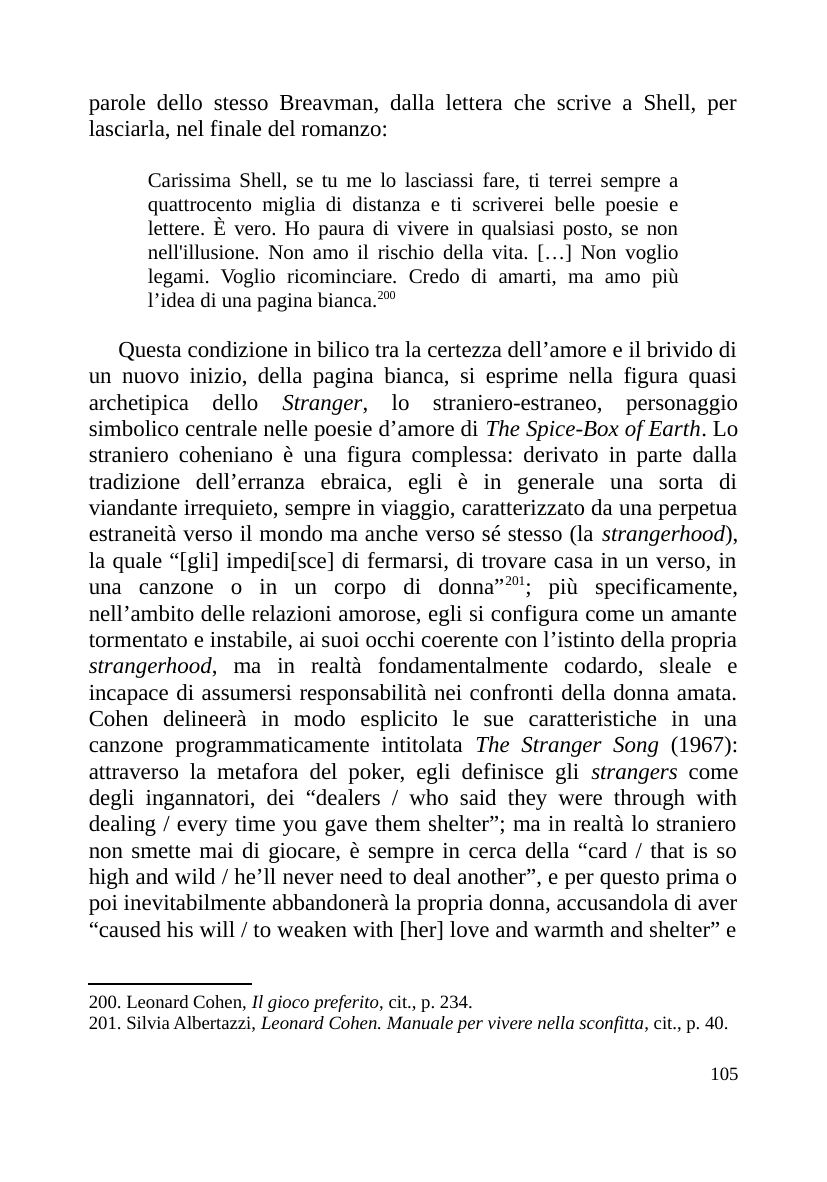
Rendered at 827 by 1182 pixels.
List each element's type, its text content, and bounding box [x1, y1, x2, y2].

text Carissima Shell, se tu me lo lasciassi fare, ti terrei sempre a quattrocento miglia di distanza e ti scriverei belle poesie e lettere. È vero. Ho paura di vivere in qualsiasi posto, se non nell'illusione. Non amo il rischio della vita. […] Non voglio legami. Voglio ricominciare. Credo di amarti, ma amo più l’idea di una pagina bianca. [148, 168, 679, 312]
text parole dello stesso Breavman, dalla lettera che scrive a Shell, per lasciarla, nel finale del romanzo: [88, 88, 738, 141]
text Questa condizione in bilico tra la certezza dell’amore e il brivido di un nuovo inizio, della pagina bianca, si esprime nella figura quasi archetipica dello Stranger, lo straniero-estraneo, personaggio simbolico centrale nelle poesie d’amore di The Spice-Box of Earth. Lo straniero coheniano è una figura complessa: derivato in parte dalla tradizione dell’erranza ebraica, egli è in generale una sorta di viandante irrequieto, sempre in viaggio, caratterizzato da una perpetua estraneità verso il mondo ma anche verso sé stesso (la strangerhood), la quale “[gli] impedi[sce] di fermarsi, di trovare casa in un verso, in una canzone o in un corpo di donna”; più specificamente, nell’ambito delle relazioni amorose, egli si configura come un amante tormentato e instabile, ai suoi occhi coerente con l’istinto della propria strangerhood, ma in realtà fondamentalmente codardo, sleale e incapace di assumersi responsabilità nei confronti della donna amata. Cohen delineerà in modo esplicito le sue caratteristiche in una canzone programmaticamente intitolata The Stranger Song (1967): attraverso la metafora del poker, egli definisce gli strangers come degli ingannatori, dei “dealers / who said they were through with dealing / every time you gave them shelter”; ma in realtà lo straniero non smette mai di giocare, è sempre in cerca della “card / that is so high and wild / he’ll never need to deal another”, e per questo prima o poi inevitabilmente abbandonerà la propria donna, accusandola di aver “caused his will / to weaken with [her] love and warmth and shelter” e [88, 336, 738, 942]
text Leonard Cohen, Il gioco preferito, cit., p. 234. [88, 991, 738, 1012]
text Silvia Albertazzi, Leonard Cohen. Manuale per vivere nella sconfitta, cit., p. 40. [88, 1012, 738, 1034]
